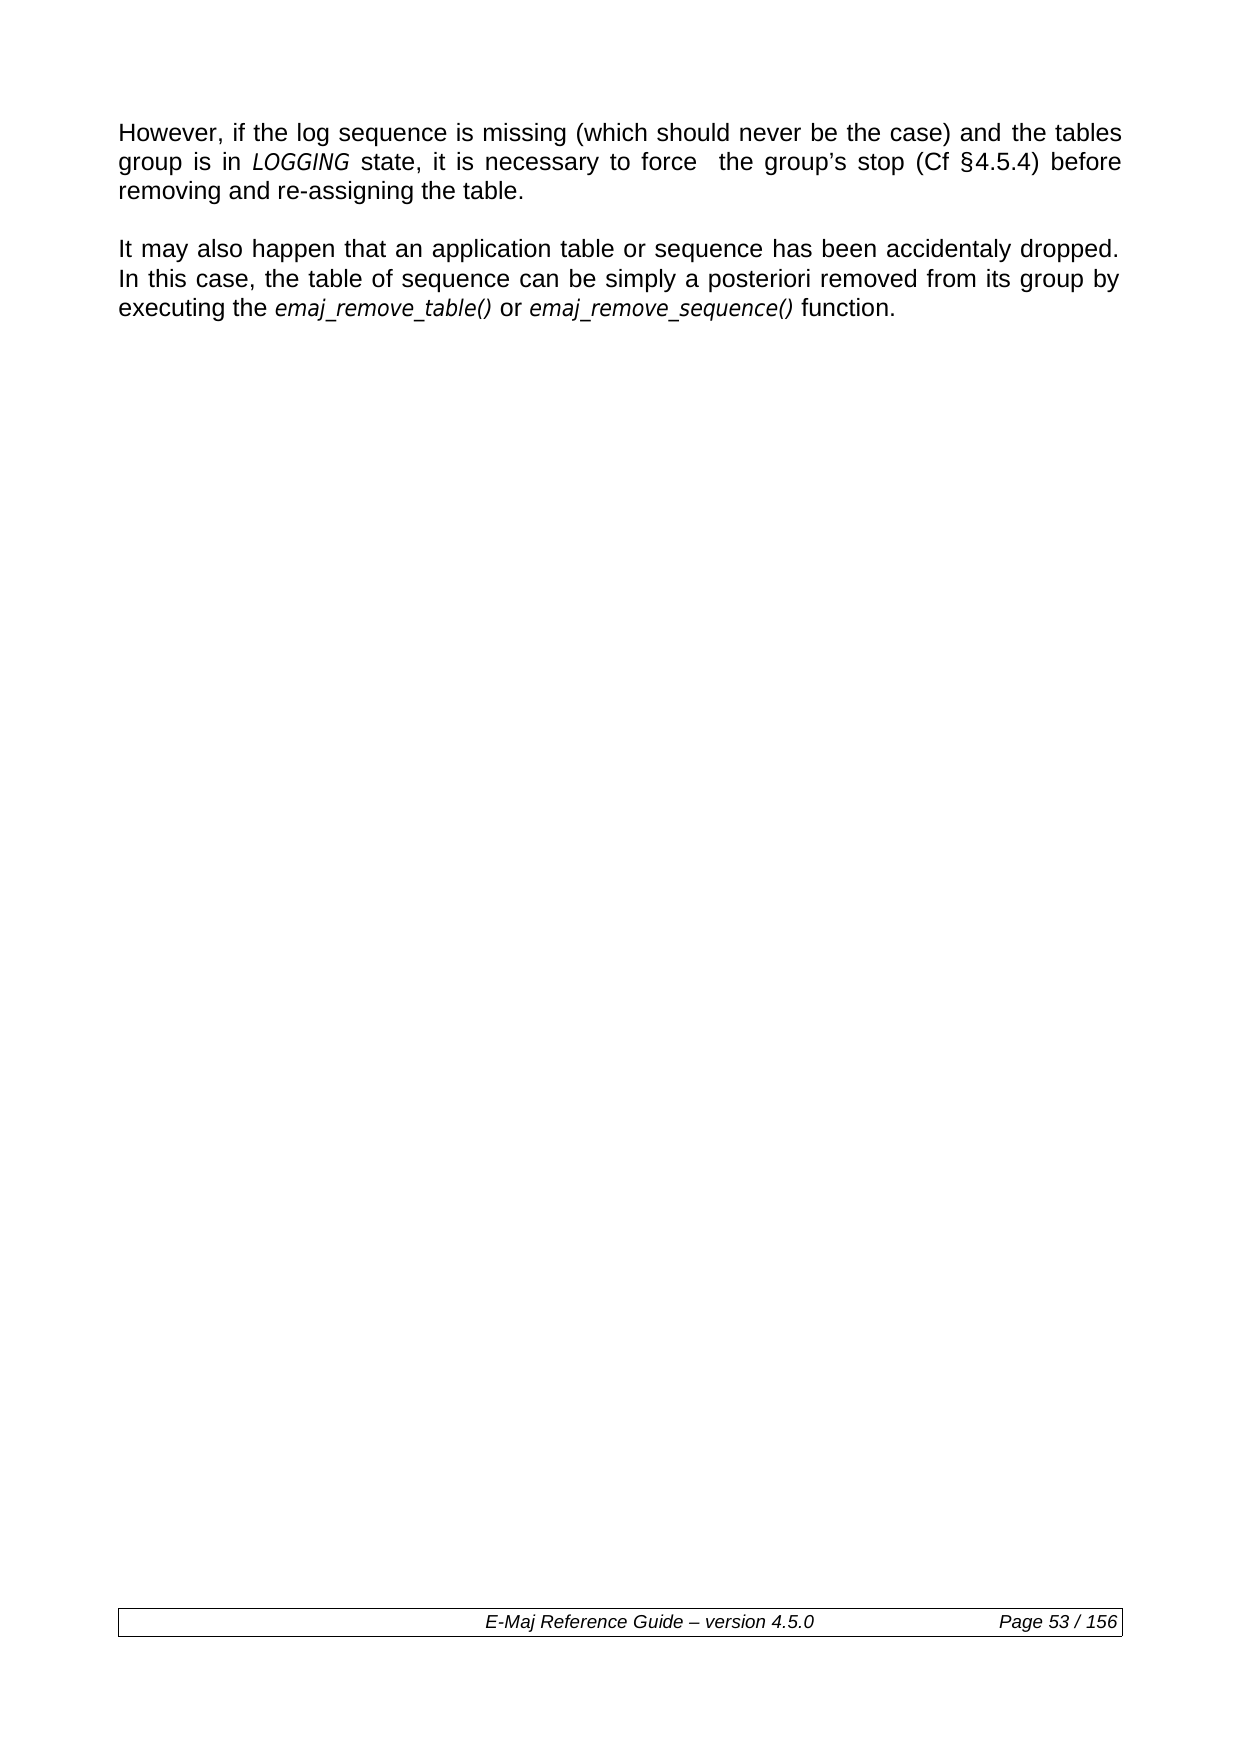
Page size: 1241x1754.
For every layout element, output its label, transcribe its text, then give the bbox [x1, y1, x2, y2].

text However, if the log sequence is missing (which should never be the case) and the tables group is in LOGGING state, it is necessary to force the group’s stop (Cf §4.5.4) before removing and re-assigning the table. [118, 118, 1122, 205]
text It may also happen that an application table or sequence has been accidentaly dropped. In this case, the table of sequence can be simply a posteriori removed from its group by executing the emaj_remove_table() or emaj_remove_sequence() function. [118, 234, 1122, 322]
